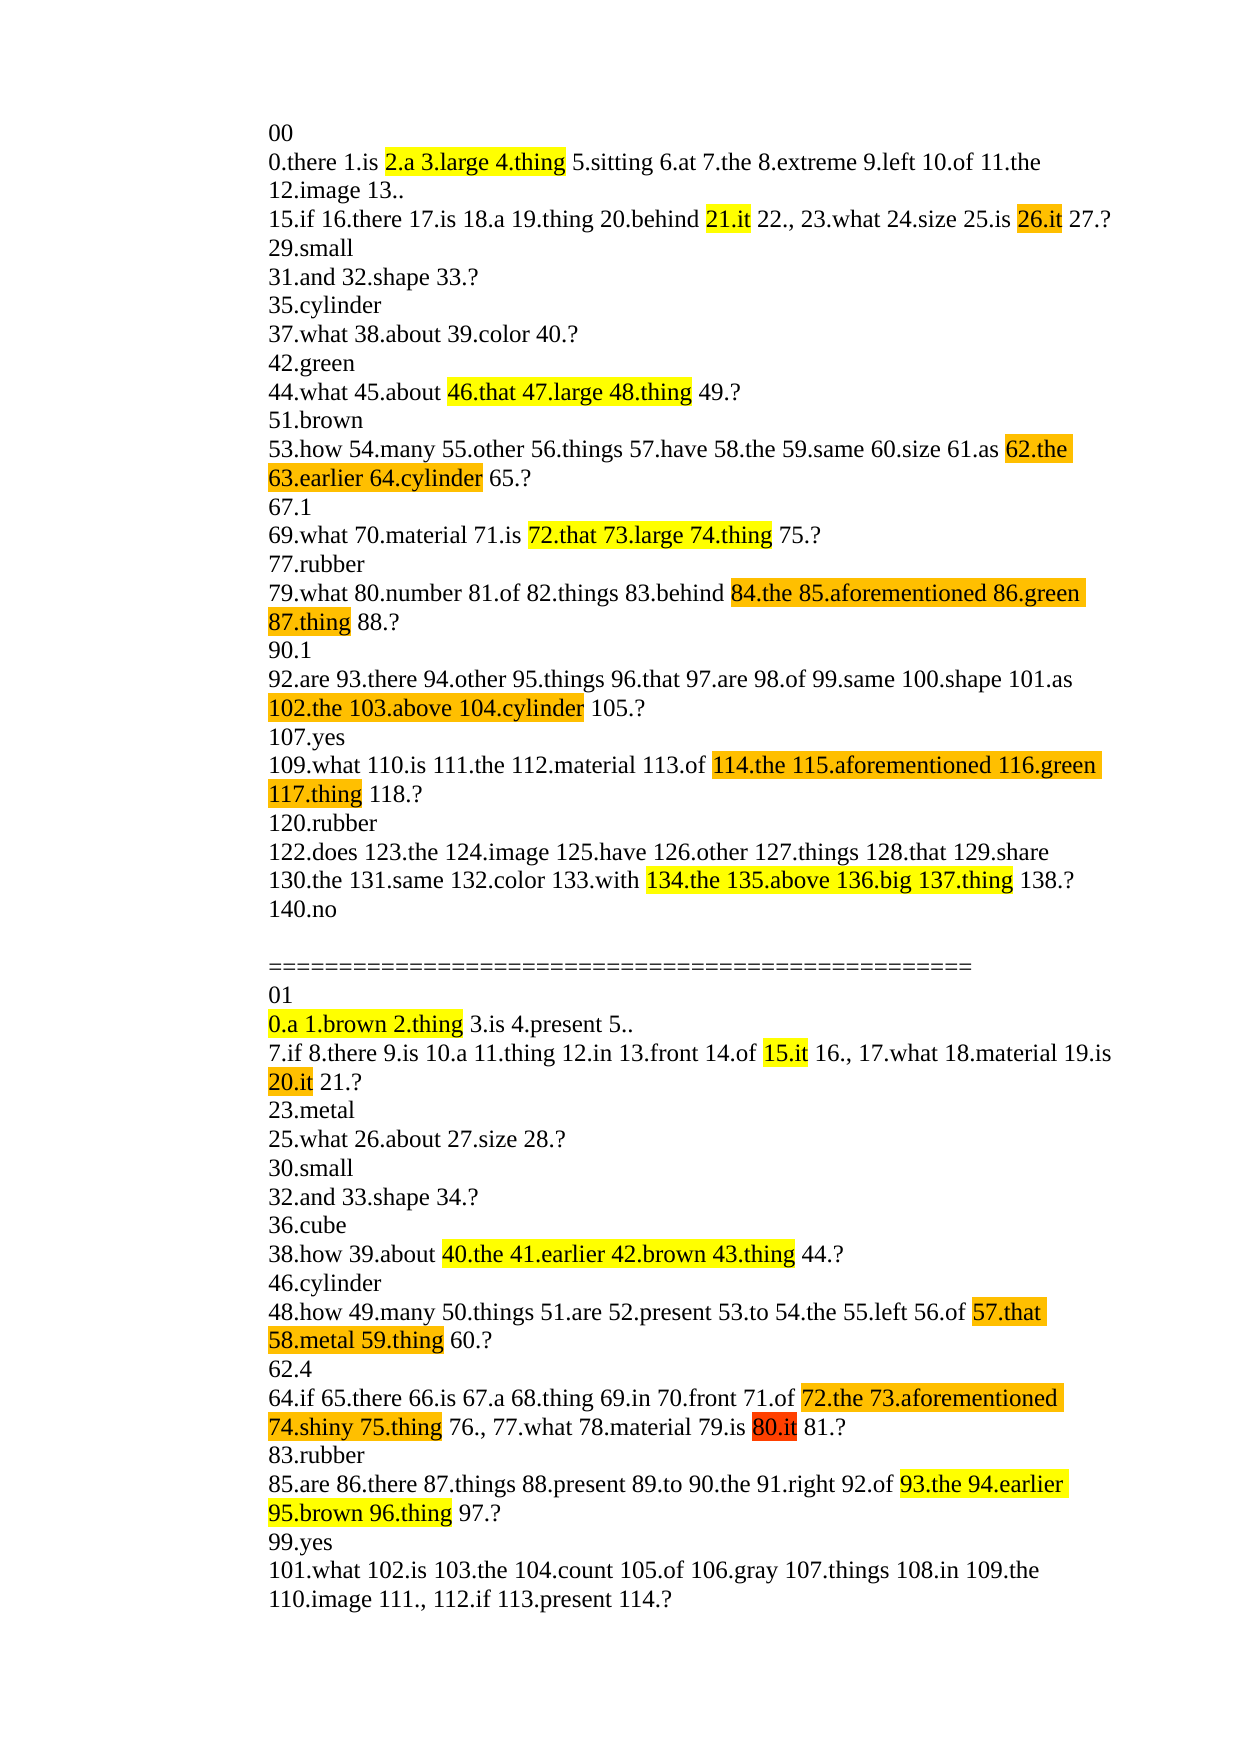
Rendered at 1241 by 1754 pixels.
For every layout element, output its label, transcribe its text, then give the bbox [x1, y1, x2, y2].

text 53.how 54.many 55.other 56.things 57.have 58.the 59.same 60.size 61.as 62.the 63.earlier 64.cylinder 65.? [268, 434, 1122, 492]
text 90.1 [268, 636, 1122, 664]
text 51.brown [268, 406, 1122, 434]
text 140.no [268, 894, 1122, 923]
text 01 [268, 981, 1122, 1009]
text 36.cube [268, 1211, 1122, 1239]
text 44.what 45.about 46.that 47.large 48.thing 49.? [268, 377, 1122, 406]
text 92.are 93.there 94.other 95.things 96.that 97.are 98.of 99.same 100.shape 101.as 102.the 103.above 104.cylinder 105.? [268, 664, 1122, 722]
text 99.yes [268, 1527, 1122, 1556]
text 42.green [268, 348, 1122, 377]
text 83.rubber [268, 1441, 1122, 1469]
text 77.rubber [268, 549, 1122, 578]
text 120.rubber [268, 808, 1122, 837]
text 69.what 70.material 71.is 72.that 73.large 74.thing 75.? [268, 521, 1122, 549]
text 30.small [268, 1153, 1122, 1182]
text 62.4 [268, 1354, 1122, 1383]
text 64.if 65.there 66.is 67.a 68.thing 69.in 70.front 71.of 72.the 73.aforementioned 74.shiny 75.thing 76., 77.what 78.material 79.is 80.it 81.? [268, 1383, 1122, 1441]
text 67.1 [268, 492, 1122, 521]
text 25.what 26.about 27.size 28.? [268, 1124, 1122, 1153]
text 101.what 102.is 103.the 104.count 105.of 106.gray 107.things 108.in 109.the 110.image 111., 112.if 113.present 114.? [268, 1556, 1122, 1613]
text 48.how 49.many 50.things 51.are 52.present 53.to 54.the 55.left 56.of 57.that 58.metal 59.thing 60.? [268, 1297, 1122, 1354]
text 15.if 16.there 17.is 18.a 19.thing 20.behind 21.it 22., 23.what 24.size 25.is 26.it 27.? [268, 204, 1122, 233]
text 109.what 110.is 111.the 112.material 113.of 114.the 115.aforementioned 116.green 117.thing 118.? [268, 751, 1122, 808]
text 7.if 8.there 9.is 10.a 11.thing 12.in 13.front 14.of 15.it 16., 17.what 18.material 19.is 20.it 21.? [268, 1038, 1122, 1096]
text 0.a 1.brown 2.thing 3.is 4.present 5.. [268, 1009, 1122, 1038]
text 85.are 86.there 87.things 88.present 89.to 90.the 91.right 92.of 93.the 94.earlier 95.brown 96.thing 97.? [268, 1469, 1122, 1527]
text 0.there 1.is 2.a 3.large 4.thing 5.sitting 6.at 7.the 8.extreme 9.left 10.of 11.the 12.image 13.. [268, 147, 1122, 204]
text 46.cylinder [268, 1268, 1122, 1297]
text 38.how 39.about 40.the 41.earlier 42.brown 43.thing 44.? [268, 1239, 1122, 1268]
text 29.small [268, 233, 1122, 262]
text 32.and 33.shape 34.? [268, 1182, 1122, 1211]
text 23.metal [268, 1096, 1122, 1124]
text 00 [268, 118, 1122, 147]
text 122.does 123.the 124.image 125.have 126.other 127.things 128.that 129.share 130.the 131.same 132.color 133.with 134.the 135.above 136.big 137.thing 138.? [268, 837, 1122, 894]
text ================================================== [268, 952, 1122, 981]
text 31.and 32.shape 33.? [268, 262, 1122, 291]
text 107.yes [268, 722, 1122, 751]
text 35.cylinder [268, 291, 1122, 319]
text 79.what 80.number 81.of 82.things 83.behind 84.the 85.aforementioned 86.green 87.thing 88.? [268, 578, 1122, 636]
text 37.what 38.about 39.color 40.? [268, 319, 1122, 348]
